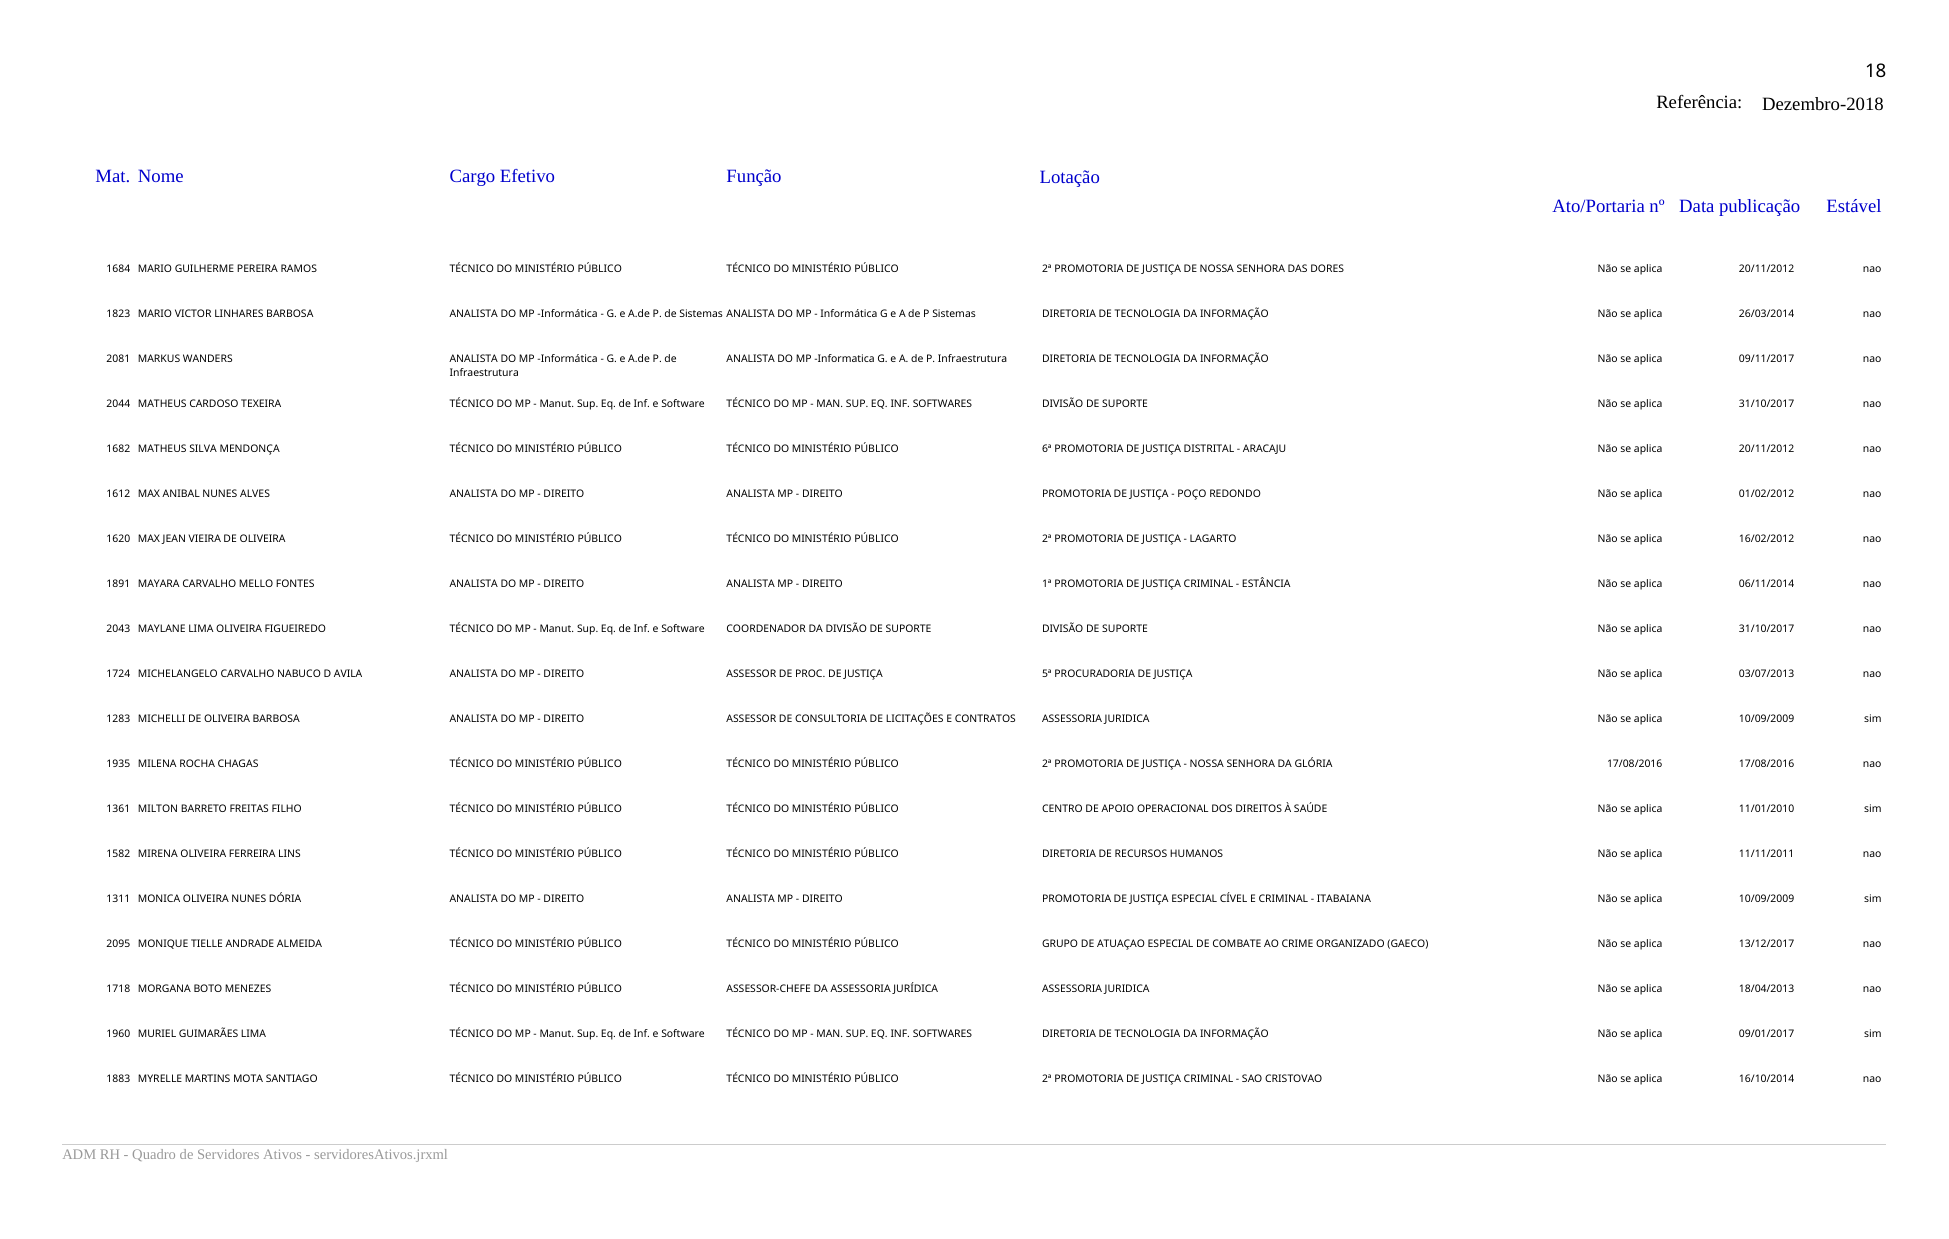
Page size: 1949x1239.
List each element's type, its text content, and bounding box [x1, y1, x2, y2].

table_cell [0, 166, 68, 195]
table_cell [130, 621, 138, 666]
table_cell [130, 666, 138, 711]
table_cell nao [1803, 261, 1881, 306]
table_cell [1794, 621, 1803, 666]
table_cell [443, 396, 449, 441]
table_cell [1881, 576, 1948, 621]
table_cell [1881, 351, 1948, 396]
table_cell [1794, 846, 1803, 891]
table_cell [130, 486, 138, 531]
table_cell TÉCNICO DO MINISTÉRIO PÚBLICO [449, 936, 723, 981]
table_cell [1794, 576, 1803, 621]
table_cell [1538, 441, 1547, 486]
table_cell [0, 244, 1948, 253]
table_cell Ato/Portaria nº [1529, 195, 1664, 225]
table_cell [0, 666, 68, 711]
table_cell MORGANA BOTO MENEZES [138, 981, 443, 1026]
table_cell [684, 196, 726, 225]
table_cell ANALISTA DO MP -Informatica G. e A. de P. Infraestrutura [726, 351, 1030, 396]
table_cell [1030, 531, 1042, 576]
table_cell TÉCNICO DO MP - Manut. Sup. Eq. de Inf. e Software [449, 1026, 723, 1071]
table_cell nao [1803, 666, 1881, 711]
table_cell PROMOTORIA DE JUSTIÇA ESPECIAL CÍVEL E CRIMINAL - ITABAIANA [1042, 891, 1538, 936]
table_header [1529, 165, 1664, 195]
table_cell Não se aplica [1547, 981, 1662, 1026]
table_cell [443, 981, 449, 1026]
table_cell ASSESSOR DE PROC. DE JUSTIÇA [726, 666, 1030, 711]
table_cell [1881, 166, 1948, 195]
table_cell Não se aplica [1547, 1026, 1662, 1071]
table_cell [0, 85, 1948, 91]
table_cell [1538, 396, 1547, 441]
table_cell [0, 253, 1948, 261]
table_cell [130, 576, 138, 621]
table_cell [203, 196, 449, 225]
table_cell 01/02/2012 [1662, 486, 1794, 531]
table_cell ANALISTA DO MP - DIREITO [449, 576, 723, 621]
table_cell [1884, 93, 1948, 121]
table_cell 1682 [68, 441, 130, 486]
table_cell [130, 936, 138, 981]
table_cell [1794, 936, 1803, 981]
table_cell [130, 166, 138, 195]
table_cell nao [1803, 441, 1881, 486]
table_cell [443, 621, 449, 666]
table_cell TÉCNICO DO MINISTÉRIO PÚBLICO [726, 936, 1030, 981]
table_cell 09/01/2017 [1662, 1026, 1794, 1071]
table_cell [1881, 396, 1948, 441]
table_cell MIRENA OLIVEIRA FERREIRA LINS [138, 846, 443, 891]
table_cell [1794, 1026, 1803, 1071]
table_cell 1311 [68, 891, 130, 936]
table_cell ANALISTA DO MP - Informática G e A de P Sistemas [726, 306, 1030, 351]
table_cell nao [1803, 396, 1881, 441]
table_cell [130, 396, 138, 441]
table_cell Não se aplica [1547, 936, 1662, 981]
table_cell Não se aplica [1547, 1071, 1662, 1116]
table_cell [1039, 196, 1196, 225]
table_cell [1538, 621, 1547, 666]
table_cell [1538, 666, 1547, 711]
table_cell 16/10/2014 [1662, 1071, 1794, 1116]
table_cell [0, 936, 68, 981]
table_cell [0, 1026, 68, 1071]
table_cell [130, 261, 138, 306]
table_cell [443, 531, 449, 576]
table_cell [1794, 801, 1803, 846]
table_cell 17/08/2016 [1547, 756, 1662, 801]
table_cell nao [1803, 756, 1881, 801]
table_cell [130, 306, 138, 351]
table_cell Não se aplica [1547, 531, 1662, 576]
table_cell [0, 123, 1948, 163]
table_cell [1196, 166, 1529, 195]
table_cell Não se aplica [1547, 801, 1662, 846]
table_cell [443, 666, 449, 711]
table_cell 31/10/2017 [1662, 621, 1794, 666]
table_cell TÉCNICO DO MP - MAN. SUP. EQ. INF. SOFTWARES [726, 1026, 1030, 1071]
table_cell PROMOTORIA DE JUSTIÇA - POÇO REDONDO [1042, 486, 1538, 531]
table_cell ANALISTA DO MP - DIREITO [449, 666, 723, 711]
table_cell [1538, 981, 1547, 1026]
table_cell 2081 [68, 351, 130, 396]
table_cell Não se aplica [1547, 486, 1662, 531]
table_cell TÉCNICO DO MINISTÉRIO PÚBLICO [726, 1071, 1030, 1116]
table_cell MAX JEAN VIEIRA DE OLIVEIRA [138, 531, 443, 576]
table_cell Não se aplica [1547, 396, 1662, 441]
table_cell [1881, 621, 1948, 666]
table_cell [0, 801, 68, 846]
table_cell [443, 756, 449, 801]
table_cell [1881, 981, 1948, 1026]
table_cell [1030, 711, 1042, 756]
table_cell DIRETORIA DE TECNOLOGIA DA INFORMAÇÃO [1042, 351, 1538, 396]
table_cell [1881, 486, 1948, 531]
table_cell TÉCNICO DO MINISTÉRIO PÚBLICO [449, 531, 723, 576]
table_cell ANALISTA DO MP -Informática - G. e A.de P. de Sistemas [449, 306, 723, 351]
table_cell TÉCNICO DO MINISTÉRIO PÚBLICO [726, 441, 1030, 486]
table_cell TÉCNICO DO MINISTÉRIO PÚBLICO [726, 801, 1030, 846]
table_cell [1794, 891, 1803, 936]
table_cell 2043 [68, 621, 130, 666]
table_cell Não se aplica [1547, 666, 1662, 711]
table_cell TÉCNICO DO MINISTÉRIO PÚBLICO [449, 756, 723, 801]
table_cell MICHELANGELO CARVALHO NABUCO D AVILA [138, 666, 443, 711]
table_cell Dezembro-2018 [1756, 93, 1884, 121]
table_cell 16/02/2012 [1662, 531, 1794, 576]
table_cell [1794, 1071, 1803, 1116]
table_cell [1030, 486, 1042, 531]
table_cell MURIEL GUIMARÃES LIMA [138, 1026, 443, 1071]
table_cell 17/08/2016 [1662, 756, 1794, 801]
table_cell [1794, 396, 1803, 441]
table_cell COORDENADOR DA DIVISÃO DE SUPORTE [726, 621, 1030, 666]
table_cell [1030, 621, 1042, 666]
table_cell [1886, 57, 1948, 84]
table_cell [1881, 801, 1948, 846]
table_cell nao [1803, 846, 1881, 891]
table_cell [1030, 441, 1042, 486]
table_cell nao [1803, 936, 1881, 981]
table_cell ASSESSORIA JURIDICA [1042, 981, 1538, 1026]
table_cell [130, 801, 138, 846]
table_cell [1794, 756, 1803, 801]
table_cell ASSESSOR-CHEFE DA ASSESSORIA JURÍDICA [726, 981, 1030, 1026]
table_cell [1538, 306, 1547, 351]
table_cell [1538, 1071, 1547, 1116]
table_cell TÉCNICO DO MINISTÉRIO PÚBLICO [449, 1071, 723, 1116]
table_cell sim [1803, 891, 1881, 936]
table_cell [1538, 576, 1547, 621]
table_cell [443, 441, 449, 486]
table_cell ANALISTA DO MP - DIREITO [449, 711, 723, 756]
table_cell DIVISÃO DE SUPORTE [1042, 396, 1538, 441]
table_cell [1030, 936, 1042, 981]
table_cell [1030, 891, 1042, 936]
table_cell 26/03/2014 [1662, 306, 1794, 351]
table_cell [1030, 756, 1042, 801]
table_header Cargo Efetivo [449, 165, 684, 195]
table_cell [1881, 666, 1948, 711]
table_cell CENTRO DE APOIO OPERACIONAL DOS DIREITOS À SAÚDE [1042, 801, 1538, 846]
table_cell [1886, 1144, 1948, 1168]
table_cell [443, 1071, 449, 1116]
table_cell DIRETORIA DE RECURSOS HUMANOS [1042, 846, 1538, 891]
table_cell [1030, 351, 1042, 396]
table_cell [0, 981, 68, 1026]
table_cell Não se aplica [1547, 261, 1662, 306]
table_cell [130, 441, 138, 486]
table_cell nao [1803, 1071, 1881, 1116]
table_cell [443, 846, 449, 891]
table_cell [1794, 306, 1803, 351]
table_cell TÉCNICO DO MINISTÉRIO PÚBLICO [726, 531, 1030, 576]
table_cell [0, 351, 68, 396]
table_cell [130, 846, 138, 891]
table_cell Não se aplica [1547, 846, 1662, 891]
table_cell [443, 351, 449, 396]
table_cell 1883 [68, 1071, 130, 1116]
table_cell [443, 801, 449, 846]
table_cell 06/11/2014 [1662, 576, 1794, 621]
table_cell [803, 166, 1039, 195]
table_cell [1030, 981, 1042, 1026]
table_cell [443, 1026, 449, 1071]
table_cell Não se aplica [1547, 711, 1662, 756]
table_header [0, 0, 1948, 57]
table_cell TÉCNICO DO MINISTÉRIO PÚBLICO [726, 756, 1030, 801]
table_cell MONIQUE TIELLE ANDRADE ALMEIDA [138, 936, 443, 981]
table_cell Lotação [1039, 166, 1196, 196]
table_cell [0, 621, 68, 666]
table_cell [1794, 486, 1803, 531]
table_cell [0, 756, 68, 801]
table_cell [443, 486, 449, 531]
table_header Mat. [68, 165, 130, 195]
table_cell MARIO VICTOR LINHARES BARBOSA [138, 306, 443, 351]
table_cell [443, 261, 449, 306]
table_cell [0, 486, 68, 531]
table_cell [1881, 846, 1948, 891]
table_cell MAX ANIBAL NUNES ALVES [138, 486, 443, 531]
table_cell 09/11/2017 [1662, 351, 1794, 396]
table_header Nome [138, 165, 203, 195]
table_cell 10/09/2009 [1662, 891, 1794, 936]
table_cell MAYLANE LIMA OLIVEIRA FIGUEIREDO [138, 621, 443, 666]
table_cell [1881, 756, 1948, 801]
table_cell MATHEUS SILVA MENDONÇA [138, 441, 443, 486]
table_cell Referência: [1656, 91, 1754, 123]
table_cell nao [1803, 531, 1881, 576]
table_cell [1881, 711, 1948, 756]
table_cell Não se aplica [1547, 576, 1662, 621]
table_cell [449, 195, 684, 225]
table_cell MILTON BARRETO FREITAS FILHO [138, 801, 443, 846]
table_cell [203, 166, 449, 195]
table_cell 1620 [68, 531, 130, 576]
table_cell 1891 [68, 576, 130, 621]
table_cell [1881, 531, 1948, 576]
table_cell [68, 195, 130, 225]
table_cell [443, 711, 449, 756]
table_cell [1538, 351, 1547, 396]
table_cell [0, 196, 68, 225]
table_cell 6ª PROMOTORIA DE JUSTIÇA DISTRITAL - ARACAJU [1042, 441, 1538, 486]
table_cell [1881, 441, 1948, 486]
table_cell [1794, 261, 1803, 306]
table_cell [1794, 351, 1803, 396]
table_cell [0, 261, 68, 306]
table_cell [1881, 936, 1948, 981]
table_cell [1030, 396, 1042, 441]
table_cell [1030, 1026, 1042, 1071]
table_cell [1030, 306, 1042, 351]
table_cell [130, 1071, 138, 1116]
table_cell 2ª PROMOTORIA DE JUSTIÇA - LAGARTO [1042, 531, 1538, 576]
table_cell ANALISTA DO MP -Informática - G. e A.de P. de Infraestrutura [449, 351, 723, 396]
table_cell [1030, 846, 1042, 891]
table_cell nao [1803, 576, 1881, 621]
table_cell 1823 [68, 306, 130, 351]
table_cell [1538, 531, 1547, 576]
table_cell [1538, 846, 1547, 891]
table_cell [130, 196, 138, 225]
table_cell MARIO GUILHERME PEREIRA RAMOS [138, 261, 443, 306]
table_cell [1538, 891, 1547, 936]
table_cell TÉCNICO DO MINISTÉRIO PÚBLICO [726, 846, 1030, 891]
table_cell [0, 1071, 68, 1116]
table_cell [443, 576, 449, 621]
table_cell 2ª PROMOTORIA DE JUSTIÇA DE NOSSA SENHORA DAS DORES [1042, 261, 1538, 306]
table_cell nao [1803, 351, 1881, 396]
table_cell ANALISTA DO MP - DIREITO [449, 486, 723, 531]
table_cell [1538, 1026, 1547, 1071]
table_cell 1361 [68, 801, 130, 846]
table_cell 1582 [68, 846, 130, 891]
table_cell [130, 531, 138, 576]
table_cell GRUPO DE ATUAÇAO ESPECIAL DE COMBATE AO CRIME ORGANIZADO (GAECO) [1042, 936, 1538, 981]
table_cell [0, 441, 68, 486]
table_cell 1724 [68, 666, 130, 711]
table_cell [0, 531, 68, 576]
table_cell [1030, 801, 1042, 846]
table_cell [1538, 261, 1547, 306]
table_cell [1030, 576, 1042, 621]
table_cell 2ª PROMOTORIA DE JUSTIÇA - NOSSA SENHORA DA GLÓRIA [1042, 756, 1538, 801]
table_cell TÉCNICO DO MINISTÉRIO PÚBLICO [726, 261, 1030, 306]
table_cell 5ª PROCURADORIA DE JUSTIÇA [1042, 666, 1538, 711]
table_cell ANALISTA MP - DIREITO [726, 891, 1030, 936]
table_cell TÉCNICO DO MINISTÉRIO PÚBLICO [449, 981, 723, 1026]
table_header [1803, 165, 1881, 195]
table_cell [0, 576, 68, 621]
table_cell TÉCNICO DO MP - Manut. Sup. Eq. de Inf. e Software [449, 396, 723, 441]
table_header Função [726, 165, 803, 195]
table_cell 1283 [68, 711, 130, 756]
table_cell [1538, 936, 1547, 981]
table_cell [130, 981, 138, 1026]
table_cell TÉCNICO DO MINISTÉRIO PÚBLICO [449, 846, 723, 891]
table_cell [1881, 306, 1948, 351]
table_cell DIRETORIA DE TECNOLOGIA DA INFORMAÇÃO [1042, 306, 1538, 351]
table_cell [0, 225, 1948, 244]
table_cell TÉCNICO DO MINISTÉRIO PÚBLICO [449, 801, 723, 846]
table_cell ASSESSORIA JURIDICA [1042, 711, 1538, 756]
table_cell Data publicação [1665, 195, 1800, 225]
table_cell [0, 396, 68, 441]
table_cell [443, 936, 449, 981]
table_cell MONICA OLIVEIRA NUNES DÓRIA [138, 891, 443, 936]
table_cell DIRETORIA DE TECNOLOGIA DA INFORMAÇÃO [1042, 1026, 1538, 1071]
table_cell [130, 351, 138, 396]
table_cell 20/11/2012 [1662, 261, 1794, 306]
table_cell [1881, 261, 1948, 306]
table_cell 1935 [68, 756, 130, 801]
table_cell [1794, 666, 1803, 711]
table_cell MARKUS WANDERS [138, 351, 443, 396]
table_cell MYRELLE MARTINS MOTA SANTIAGO [138, 1071, 443, 1116]
table_cell [0, 711, 68, 756]
table_header [1665, 165, 1800, 195]
table_cell [0, 846, 68, 891]
table_cell 03/07/2013 [1662, 666, 1794, 711]
table_cell 1684 [68, 261, 130, 306]
table_cell [726, 195, 803, 225]
table_cell Não se aplica [1547, 306, 1662, 351]
table_cell MICHELLI DE OLIVEIRA BARBOSA [138, 711, 443, 756]
table_cell 20/11/2012 [1662, 441, 1794, 486]
table_cell [1881, 891, 1948, 936]
table_cell 1ª PROMOTORIA DE JUSTIÇA CRIMINAL - ESTÂNCIA [1042, 576, 1538, 621]
table_cell ANALISTA MP - DIREITO [726, 576, 1030, 621]
table_cell sim [1803, 711, 1881, 756]
table_cell [0, 306, 68, 351]
table_cell MATHEUS CARDOSO TEXEIRA [138, 396, 443, 441]
table_cell [443, 306, 449, 351]
table_cell Não se aplica [1547, 441, 1662, 486]
table_cell [1538, 486, 1547, 531]
table_cell 2044 [68, 396, 130, 441]
table_cell [1030, 1071, 1042, 1116]
table_cell Não se aplica [1547, 891, 1662, 936]
table_cell [130, 891, 138, 936]
table_cell ANALISTA MP - DIREITO [726, 486, 1030, 531]
table_cell [1538, 801, 1547, 846]
table_cell [0, 1116, 1948, 1144]
table_cell [130, 1026, 138, 1071]
table_cell ASSESSOR DE CONSULTORIA DE LICITAÇÕES E CONTRATOS [726, 711, 1030, 756]
table_cell [1881, 1071, 1948, 1116]
table_cell 13/12/2017 [1662, 936, 1794, 981]
table_cell 1612 [68, 486, 130, 531]
table_cell 18 [1731, 57, 1886, 84]
table_cell [1794, 531, 1803, 576]
table_cell [684, 166, 726, 195]
table_cell 31/10/2017 [1662, 396, 1794, 441]
table_cell [0, 93, 1656, 121]
table_cell [1196, 196, 1529, 225]
table_cell [803, 196, 1039, 225]
table_cell [1030, 666, 1042, 711]
table_cell [130, 756, 138, 801]
table_cell [1794, 981, 1803, 1026]
table_cell Não se aplica [1547, 621, 1662, 666]
table_cell [1794, 441, 1803, 486]
table_cell nao [1803, 981, 1881, 1026]
table_cell [1538, 711, 1547, 756]
table_cell nao [1803, 306, 1881, 351]
table_cell DIVISÃO DE SUPORTE [1042, 621, 1538, 666]
table_cell TÉCNICO DO MINISTÉRIO PÚBLICO [449, 441, 723, 486]
table_cell [0, 1144, 62, 1168]
table_cell ADM RH - Quadro de Servidores Ativos - servidoresAtivos.jrxml [62, 1145, 1886, 1168]
table_cell [138, 195, 203, 225]
table_cell 1718 [68, 981, 130, 1026]
table_cell [130, 711, 138, 756]
table_cell MAYARA CARVALHO MELLO FONTES [138, 576, 443, 621]
table_cell TÉCNICO DO MP - Manut. Sup. Eq. de Inf. e Software [449, 621, 723, 666]
table_cell nao [1803, 621, 1881, 666]
table_cell [443, 891, 449, 936]
table_cell MILENA ROCHA CHAGAS [138, 756, 443, 801]
table_cell 11/11/2011 [1662, 846, 1794, 891]
table_cell 2ª PROMOTORIA DE JUSTIÇA CRIMINAL - SAO CRISTOVAO [1042, 1071, 1538, 1116]
table_cell [1881, 196, 1948, 225]
table_cell 2095 [68, 936, 130, 981]
table_cell [0, 57, 1731, 84]
table_cell [1794, 711, 1803, 756]
table_cell TÉCNICO DO MINISTÉRIO PÚBLICO [449, 261, 723, 306]
table_cell sim [1803, 1026, 1881, 1071]
table_cell [1030, 261, 1042, 306]
table_cell [1881, 1026, 1948, 1071]
table_cell [1538, 756, 1547, 801]
table_cell 11/01/2010 [1662, 801, 1794, 846]
table_cell Não se aplica [1547, 351, 1662, 396]
table_cell 10/09/2009 [1662, 711, 1794, 756]
table_cell nao [1803, 486, 1881, 531]
table_cell Estável [1803, 195, 1881, 225]
table_cell 1960 [68, 1026, 130, 1071]
table_cell ANALISTA DO MP - DIREITO [449, 891, 723, 936]
table_cell sim [1803, 801, 1881, 846]
table_cell [0, 891, 68, 936]
table_cell 18/04/2013 [1662, 981, 1794, 1026]
table_cell TÉCNICO DO MP - MAN. SUP. EQ. INF. SOFTWARES [726, 396, 1030, 441]
